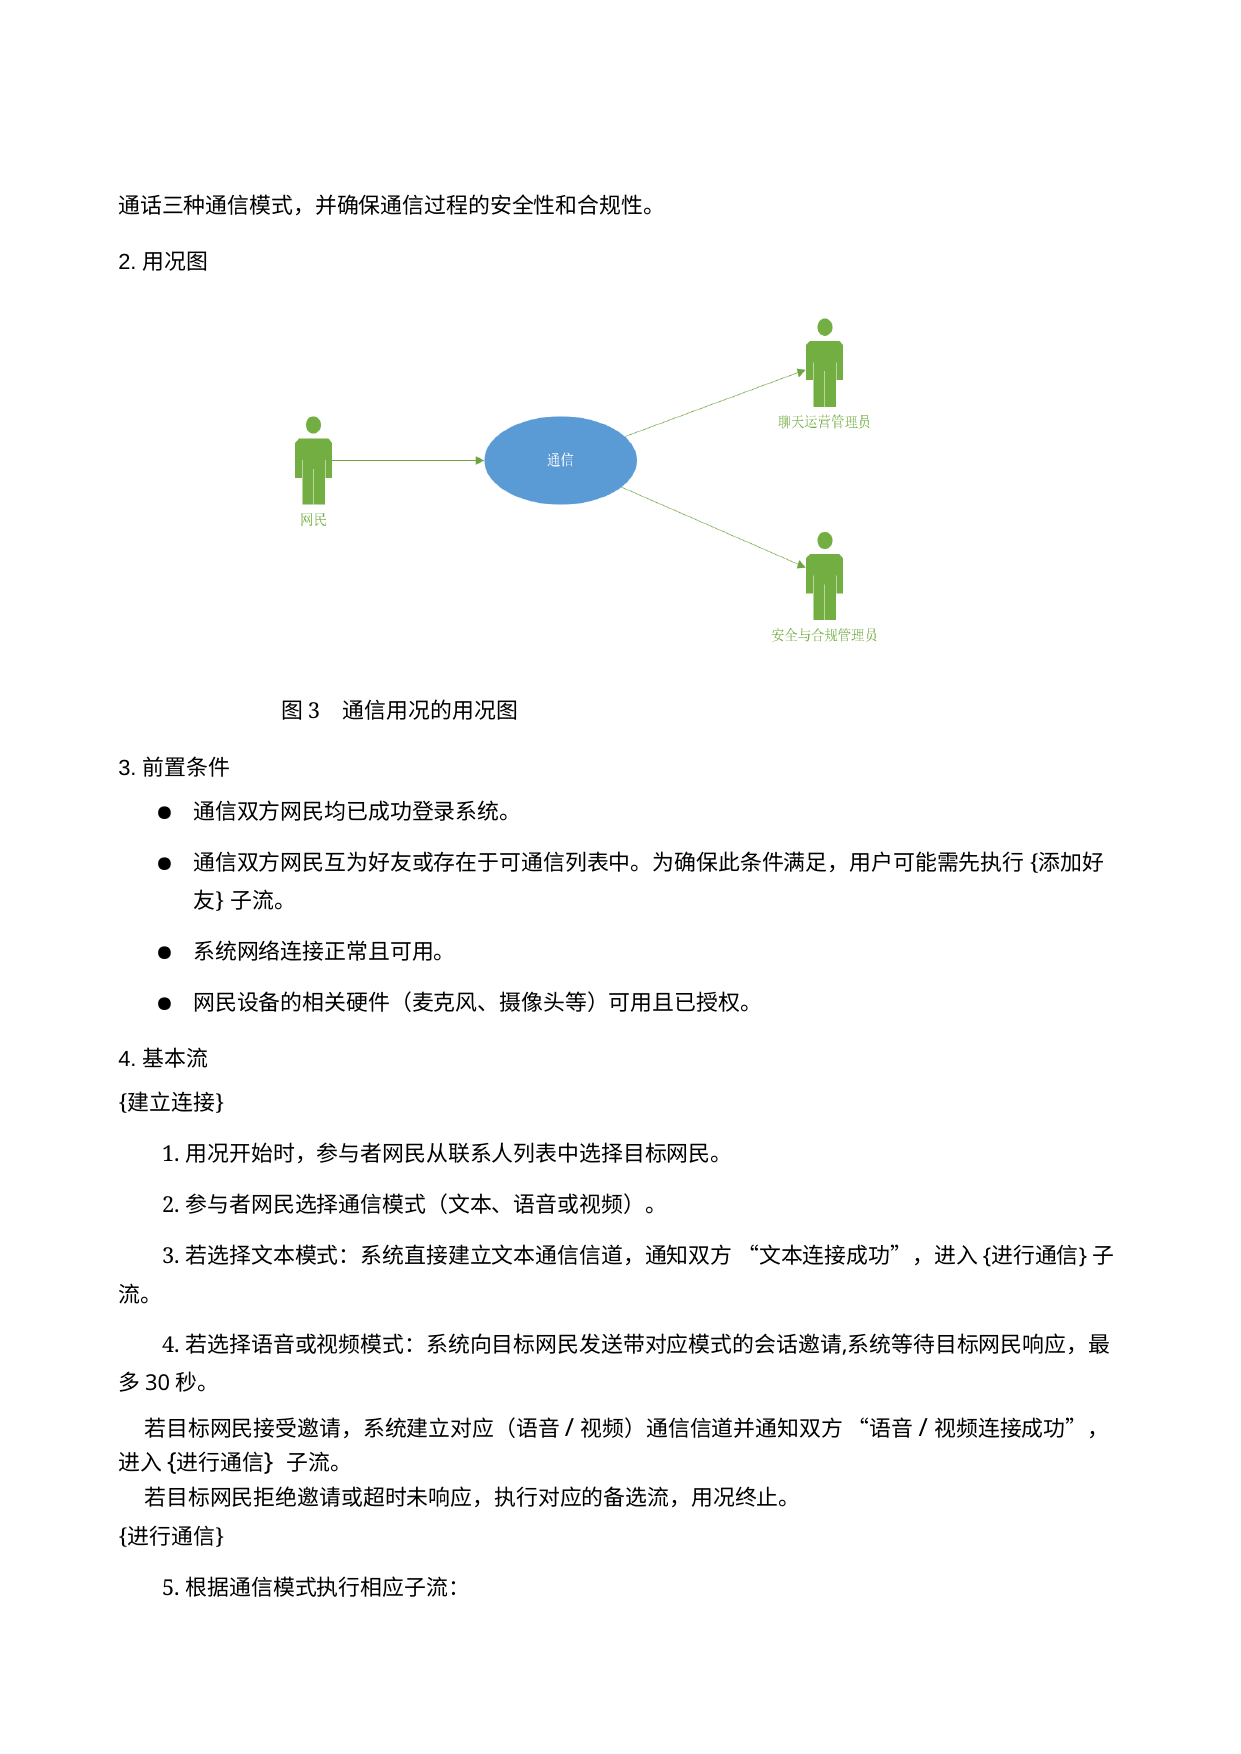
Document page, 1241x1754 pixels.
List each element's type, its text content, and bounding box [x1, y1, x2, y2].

list 通信双方网民均已成功登录系统。 [156, 794, 1122, 826]
text 3. 若选择文本模式：系统直接建立文本通信信道，通知双方 “文本连接成功”，进入 {进行通信} 子流。 [118, 1238, 1122, 1308]
text 5. 根据通信模式执行相应子流： [118, 1570, 1122, 1601]
text 通话三种通信模式，并确保通信过程的安全性和合规性。 [118, 188, 1122, 219]
text {进行通信} [118, 1519, 1122, 1550]
text 1. 用况开始时，参与者网民从联系人列表中选择目标网民。 [118, 1136, 1122, 1168]
picture [248, 298, 888, 675]
list 通信双方网民互为好友或存在于可通信列表中。为确保此条件满足，用户可能需先执行 {添加好友} 子流。 [156, 845, 1122, 915]
subtitle 基本流 [118, 1041, 1122, 1073]
subtitle 前置条件 [118, 750, 1122, 781]
list 系统网络连接正常且可用。 [156, 934, 1122, 966]
text 若目标网民接受邀请，系统建立对应（语音 / 视频）通信信道并通知双方 “语音 / 视频连接成功”，进入 {进行通信} 子流。 [118, 1410, 1122, 1478]
subtitle 用况图 [118, 244, 1122, 275]
text 4. 若选择语音或视频模式：系统向目标网民发送带对应模式的会话邀请,系统等待目标网民响应，最多 30 秒。 [118, 1327, 1122, 1397]
text {建立连接} [118, 1085, 1122, 1117]
text 图3 通信用况的用况图 [118, 288, 1122, 725]
text 2. 参与者网民选择通信模式（文本、语音或视频）。 [118, 1187, 1122, 1219]
text 若目标网民拒绝邀请或超时未响应，执行对应的备选流，用况终止。 [118, 1478, 1122, 1512]
list 网民设备的相关硬件（麦克风、摄像头等）可用且已授权。 [156, 985, 1122, 1017]
